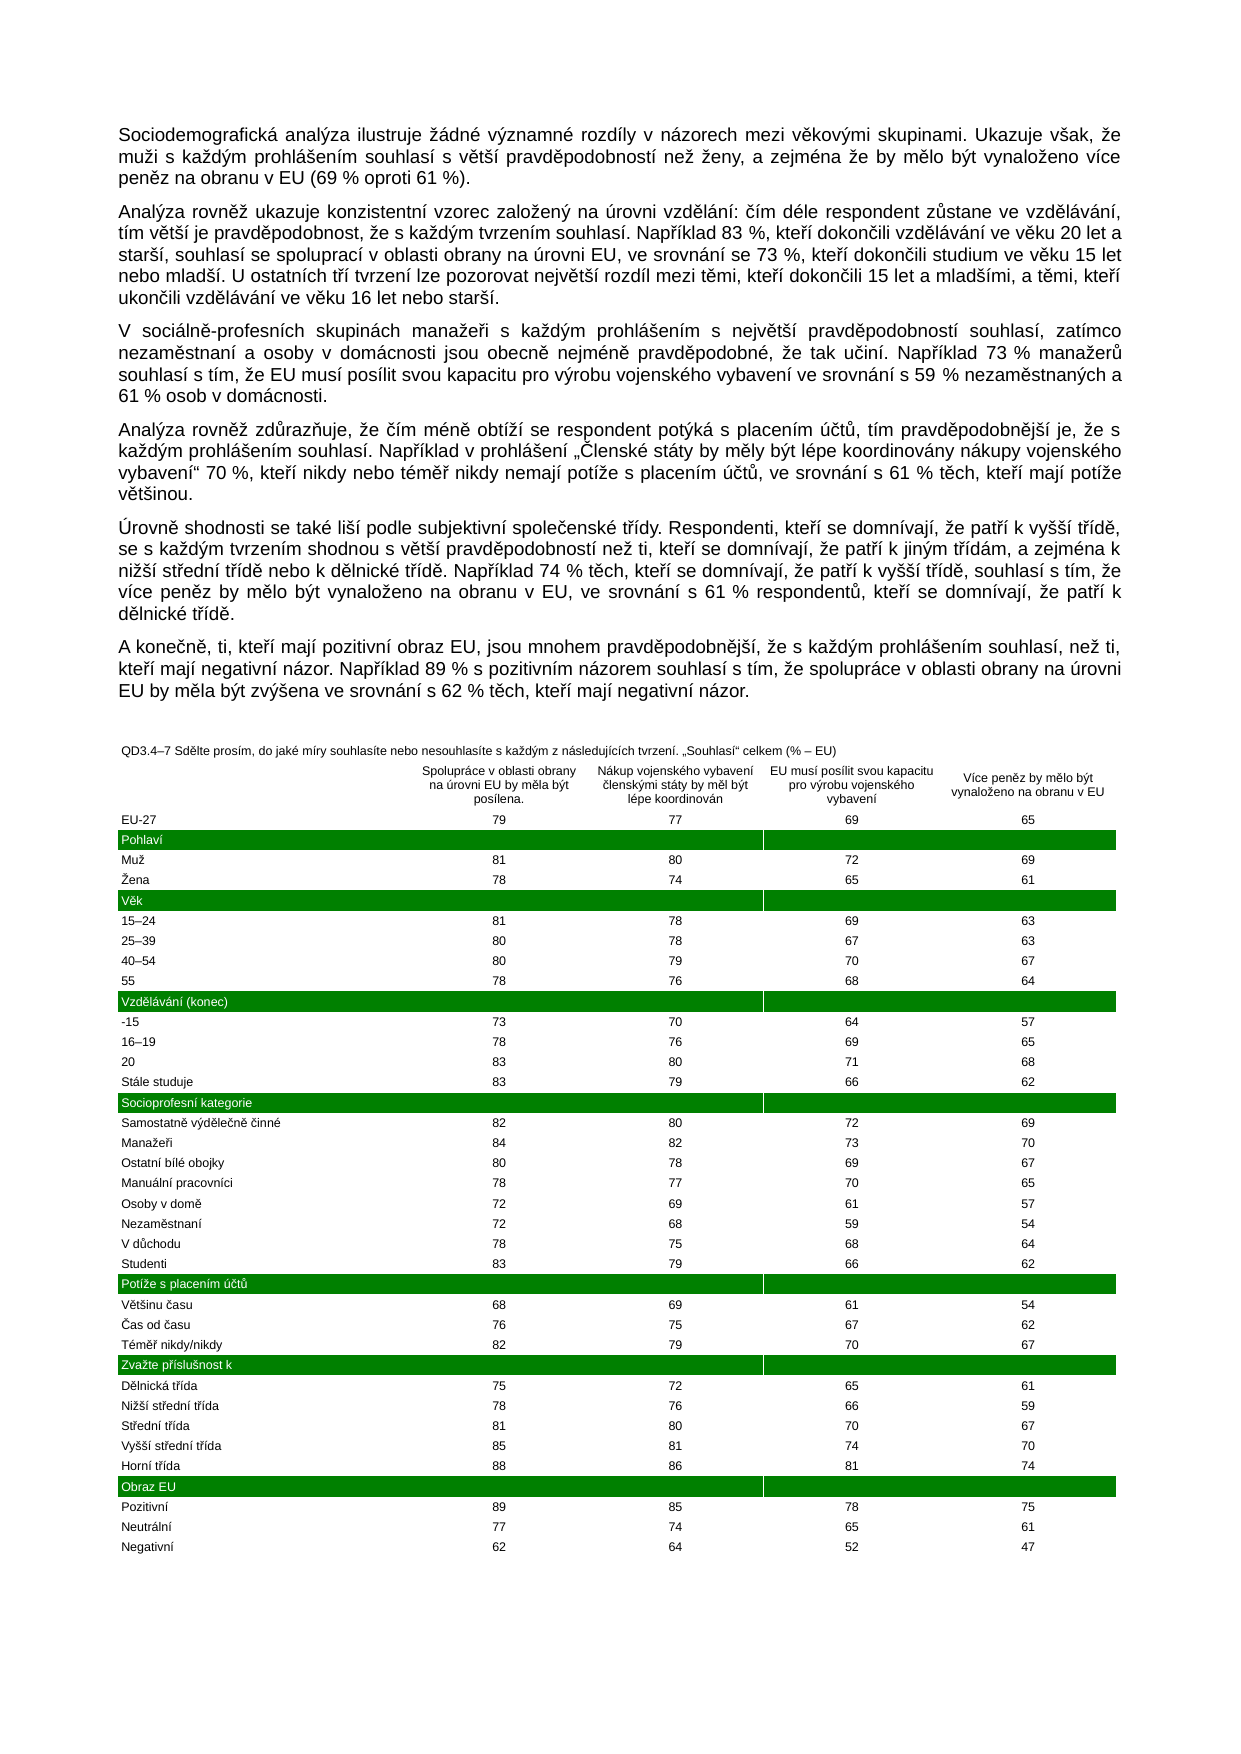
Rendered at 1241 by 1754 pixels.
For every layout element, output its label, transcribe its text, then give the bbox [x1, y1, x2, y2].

table_cell 67 [940, 1153, 1116, 1173]
table_cell 67 [764, 1315, 940, 1335]
table_cell 75 [587, 1315, 763, 1335]
table_cell [940, 991, 1116, 1012]
table_cell Stále studuje [118, 1072, 411, 1092]
table_cell EU-27 [118, 810, 411, 830]
table_cell Pohlaví [118, 830, 411, 850]
table_cell 77 [587, 1173, 763, 1193]
table_cell Většinu času [118, 1295, 411, 1315]
table_cell [940, 1355, 1116, 1375]
table_cell [764, 1093, 940, 1113]
table_cell 68 [764, 1234, 940, 1254]
table_cell [587, 830, 763, 850]
table_cell 81 [411, 850, 587, 870]
table_cell [940, 890, 1116, 911]
table_cell 75 [587, 1234, 763, 1254]
table_cell Studenti [118, 1254, 411, 1274]
table_cell 70 [764, 1335, 940, 1355]
table_cell 64 [587, 1537, 763, 1557]
table_cell Nezaměstnaní [118, 1214, 411, 1234]
table_cell 63 [940, 931, 1116, 951]
table_cell 67 [940, 1335, 1116, 1355]
table_cell 54 [940, 1214, 1116, 1234]
table_cell 52 [764, 1537, 940, 1557]
table_cell 65 [764, 1517, 940, 1537]
table_cell 78 [587, 931, 763, 951]
table_cell 59 [940, 1396, 1116, 1416]
table_cell [940, 830, 1116, 850]
table_cell 80 [411, 1153, 587, 1173]
table_cell 64 [764, 1012, 940, 1032]
table_cell 65 [940, 1032, 1116, 1052]
table_cell [940, 1093, 1116, 1113]
table_cell [764, 1476, 940, 1497]
table_cell 84 [411, 1133, 587, 1153]
table_cell 67 [940, 951, 1116, 971]
table_cell Žena [118, 870, 411, 890]
table_cell 79 [587, 951, 763, 971]
table_cell 74 [764, 1436, 940, 1456]
table_cell 78 [411, 1032, 587, 1052]
table_cell 79 [411, 810, 587, 830]
table_cell [940, 1476, 1116, 1497]
table_cell 86 [587, 1456, 763, 1476]
table_cell Ostatní bílé obojky [118, 1153, 411, 1173]
table_cell 82 [587, 1133, 763, 1153]
table_cell Spolupráce v oblasti obrany na úrovni EU by měla být posílena. [411, 761, 587, 809]
table_cell 68 [764, 971, 940, 991]
table_cell [411, 890, 587, 911]
table_cell 74 [587, 1517, 763, 1537]
table_cell 79 [587, 1254, 763, 1274]
table_cell 72 [764, 1113, 940, 1133]
text Úrovně shodnosti se také liší podle subjektivní společenské třídy. Respondenti, kteří se domnívají, že patří k vyšší třídě, se s každým tvrzením shodnou s větší pravděpodobností než ti, kteří se domnívají, že patří k jiným třídám, a zejména k nižší střední třídě nebo k dělnické třídě. Například 74 % těch, kteří se domnívají, že patří k vyšší třídě, souhlasí s tím, že více peněz by mělo být vynaloženo na obranu v EU, ve srovnání s 61 % respondentů, kteří se domnívají, že patří k dělnické třídě. [118, 517, 1122, 624]
table_cell 66 [764, 1396, 940, 1416]
table_cell 72 [411, 1194, 587, 1214]
table_cell 70 [764, 1173, 940, 1193]
table_cell 68 [587, 1214, 763, 1234]
table_cell 61 [764, 1295, 940, 1315]
table_cell 57 [940, 1012, 1116, 1032]
table_cell [411, 1355, 587, 1375]
table_cell [411, 830, 587, 850]
table_cell Vyšší střední třída [118, 1436, 411, 1456]
table_cell Osoby v domě [118, 1194, 411, 1214]
table_cell 78 [411, 971, 587, 991]
table_cell 15–24 [118, 911, 411, 931]
table_cell Střední třída [118, 1416, 411, 1436]
table_cell 71 [764, 1052, 940, 1072]
table_cell 65 [940, 1173, 1116, 1193]
table_header QD3.4–7 Sdělte prosím, do jaké míry souhlasíte nebo nesouhlasíte s každým z následujících tvrzení. „Souhlasí“ celkem (% – EU) [118, 740, 1116, 761]
table_cell 77 [587, 810, 763, 830]
table_cell Negativní [118, 1537, 411, 1557]
table_cell [764, 991, 940, 1012]
table_cell 78 [411, 1234, 587, 1254]
table_cell 73 [764, 1133, 940, 1153]
table_cell 83 [411, 1052, 587, 1072]
table_cell 76 [587, 971, 763, 991]
table_cell 76 [587, 1396, 763, 1416]
table_cell [587, 890, 763, 911]
table_cell 80 [587, 1416, 763, 1436]
table_cell 62 [940, 1254, 1116, 1274]
table_cell 85 [587, 1497, 763, 1517]
table_cell [587, 1274, 763, 1294]
text Analýza rovněž ukazuje konzistentní vzorec založený na úrovni vzdělání: čím déle respondent zůstane ve vzdělávání, tím větší je pravděpodobnost, že s každým tvrzením souhlasí. Například 83 %, kteří dokončili vzdělávání ve věku 20 let a starší, souhlasí se spoluprací v oblasti obrany na úrovni EU, ve srovnání se 73 %, kteří dokončili studium ve věku 15 let nebo mladší. U ostatních tří tvrzení lze pozorovat největší rozdíl mezi těmi, kteří dokončili 15 let a mladšími, a těmi, kteří ukončili vzdělávání ve věku 16 let nebo starší. [118, 201, 1122, 308]
table_cell 65 [764, 1375, 940, 1396]
table_cell 65 [940, 810, 1116, 830]
table_cell [764, 830, 940, 850]
table_cell 20 [118, 1052, 411, 1072]
table_cell -15 [118, 1012, 411, 1032]
table_cell 62 [411, 1537, 587, 1557]
table_cell 57 [940, 1194, 1116, 1214]
table_cell Socioprofesní kategorie [118, 1093, 411, 1113]
table_cell 70 [940, 1436, 1116, 1456]
table_cell 16–19 [118, 1032, 411, 1052]
table_cell 75 [411, 1375, 587, 1396]
table_cell 59 [764, 1214, 940, 1234]
table_cell [587, 1093, 763, 1113]
table_cell [764, 1355, 940, 1375]
text A konečně, ti, kteří mají pozitivní obraz EU, jsou mnohem pravděpodobnější, že s každým prohlášením souhlasí, než ti, kteří mají negativní názor. Například 89 % s pozitivním názorem souhlasí s tím, že spolupráce v oblasti obrany na úrovni EU by měla být zvýšena ve srovnání s 62 % těch, kteří mají negativní názor. [118, 636, 1122, 701]
table_cell [764, 1274, 940, 1294]
table_cell 72 [764, 850, 940, 870]
table_cell 78 [764, 1497, 940, 1517]
table_cell Nákup vojenského vybavení členskými státy by měl být lépe koordinován [587, 761, 763, 809]
table_cell 67 [764, 931, 940, 951]
table_cell Obraz EU [118, 1476, 411, 1497]
table_cell 61 [940, 870, 1116, 890]
table_cell 78 [587, 911, 763, 931]
table_cell 47 [940, 1537, 1116, 1557]
table_cell 79 [587, 1335, 763, 1355]
table_cell 73 [411, 1012, 587, 1032]
table_cell Samostatně výdělečně činné [118, 1113, 411, 1133]
table_cell 69 [940, 1113, 1116, 1133]
text V sociálně-profesních skupinách manažeři s každým prohlášením s největší pravděpodobností souhlasí, zatímco nezaměstnaní a osoby v domácnosti jsou obecně nejméně pravděpodobné, že tak učiní. Například 73 % manažerů souhlasí s tím, že EU musí posílit svou kapacitu pro výrobu vojenského vybavení ve srovnání s 59 % nezaměstnaných a 61 % osob v domácnosti. [118, 320, 1122, 407]
table_cell 40–54 [118, 951, 411, 971]
table_cell 66 [764, 1254, 940, 1274]
table_cell EU musí posílit svou kapacitu pro výrobu vojenského vybavení [764, 761, 940, 809]
table_cell 67 [940, 1416, 1116, 1436]
table_cell [587, 991, 763, 1012]
table_cell 82 [411, 1113, 587, 1133]
table_cell [940, 1274, 1116, 1294]
table_cell 70 [587, 1012, 763, 1032]
table_cell Neutrální [118, 1517, 411, 1537]
table_cell 82 [411, 1335, 587, 1355]
table_cell Čas od času [118, 1315, 411, 1335]
table_cell 61 [764, 1194, 940, 1214]
table_cell Horní třída [118, 1456, 411, 1476]
table_cell 80 [587, 850, 763, 870]
table_cell 68 [940, 1052, 1116, 1072]
table_cell Zvažte příslušnost k [118, 1355, 411, 1375]
table_cell 83 [411, 1254, 587, 1274]
table_cell 85 [411, 1436, 587, 1456]
table_cell 81 [764, 1456, 940, 1476]
table_cell 61 [940, 1375, 1116, 1396]
table_cell 69 [764, 1153, 940, 1173]
table_cell 69 [940, 850, 1116, 870]
table_cell [764, 890, 940, 911]
table_cell 68 [411, 1295, 587, 1315]
table_cell 78 [587, 1153, 763, 1173]
table_cell Nižší střední třída [118, 1396, 411, 1416]
table_cell 69 [764, 810, 940, 830]
text Sociodemografická analýza ilustruje žádné významné rozdíly v názorech mezi věkovými skupinami. Ukazuje však, že muži s každým prohlášením souhlasí s větší pravděpodobností než ženy, a zejména že by mělo být vynaloženo více peněz na obranu v EU (69 % oproti 61 %). [118, 124, 1122, 189]
table_cell 76 [411, 1315, 587, 1335]
table_cell 70 [764, 1416, 940, 1436]
table_cell 69 [764, 911, 940, 931]
table_cell 62 [940, 1072, 1116, 1092]
table_cell 64 [940, 1234, 1116, 1254]
table_cell [411, 1093, 587, 1113]
table_cell 78 [411, 870, 587, 890]
table_cell 62 [940, 1315, 1116, 1335]
table_cell [118, 761, 411, 809]
table_cell 69 [587, 1194, 763, 1214]
table_cell 77 [411, 1517, 587, 1537]
table_cell 80 [411, 951, 587, 971]
table_cell 72 [411, 1214, 587, 1234]
table_cell 69 [764, 1032, 940, 1052]
table_cell 80 [587, 1052, 763, 1072]
table_cell [587, 1355, 763, 1375]
table_cell 63 [940, 911, 1116, 931]
table_cell 69 [587, 1295, 763, 1315]
table_cell 66 [764, 1072, 940, 1092]
table_cell 89 [411, 1497, 587, 1517]
text Analýza rovněž zdůrazňuje, že čím méně obtíží se respondent potýká s placením účtů, tím pravděpodobnější je, že s každým prohlášením souhlasí. Například v prohlášení „Členské státy by měly být lépe koordinovány nákupy vojenského vybavení“ 70 %, kteří nikdy nebo téměř nikdy nemají potíže s placením účtů, ve srovnání s 61 % těch, kteří mají potíže většinou. [118, 418, 1122, 505]
table_cell 80 [587, 1113, 763, 1133]
table_cell Vzdělávání (konec) [118, 991, 411, 1012]
table_cell 76 [587, 1032, 763, 1052]
table_cell 72 [587, 1375, 763, 1396]
table_cell Potíže s placením účtů [118, 1274, 411, 1294]
table_cell 81 [411, 1416, 587, 1436]
table_cell 55 [118, 971, 411, 991]
table_cell 75 [940, 1497, 1116, 1517]
table_cell Pozitivní [118, 1497, 411, 1517]
table_cell [587, 1476, 763, 1497]
table_cell 74 [940, 1456, 1116, 1476]
table_cell 65 [764, 870, 940, 890]
table_cell 70 [940, 1133, 1116, 1153]
table_cell Téměř nikdy/nikdy [118, 1335, 411, 1355]
table_cell 79 [587, 1072, 763, 1092]
table_cell 80 [411, 931, 587, 951]
table_cell 83 [411, 1072, 587, 1092]
table_cell [411, 991, 587, 1012]
table_cell [411, 1476, 587, 1497]
table_cell Muž [118, 850, 411, 870]
table_cell 70 [764, 951, 940, 971]
table_cell [411, 1274, 587, 1294]
table_cell 64 [940, 971, 1116, 991]
table_cell Více peněz by mělo být vynaloženo na obranu v EU [940, 761, 1116, 809]
table_cell 74 [587, 870, 763, 890]
table_cell 78 [411, 1173, 587, 1193]
table_cell Dělnická třída [118, 1375, 411, 1396]
table_cell Manuální pracovníci [118, 1173, 411, 1193]
table_cell 54 [940, 1295, 1116, 1315]
table_cell 81 [411, 911, 587, 931]
table_cell 78 [411, 1396, 587, 1416]
table_cell 25–39 [118, 931, 411, 951]
table_cell 88 [411, 1456, 587, 1476]
table_cell Věk [118, 890, 411, 911]
table_cell 61 [940, 1517, 1116, 1537]
table_cell Manažeři [118, 1133, 411, 1153]
table_cell V důchodu [118, 1234, 411, 1254]
table_cell 81 [587, 1436, 763, 1456]
